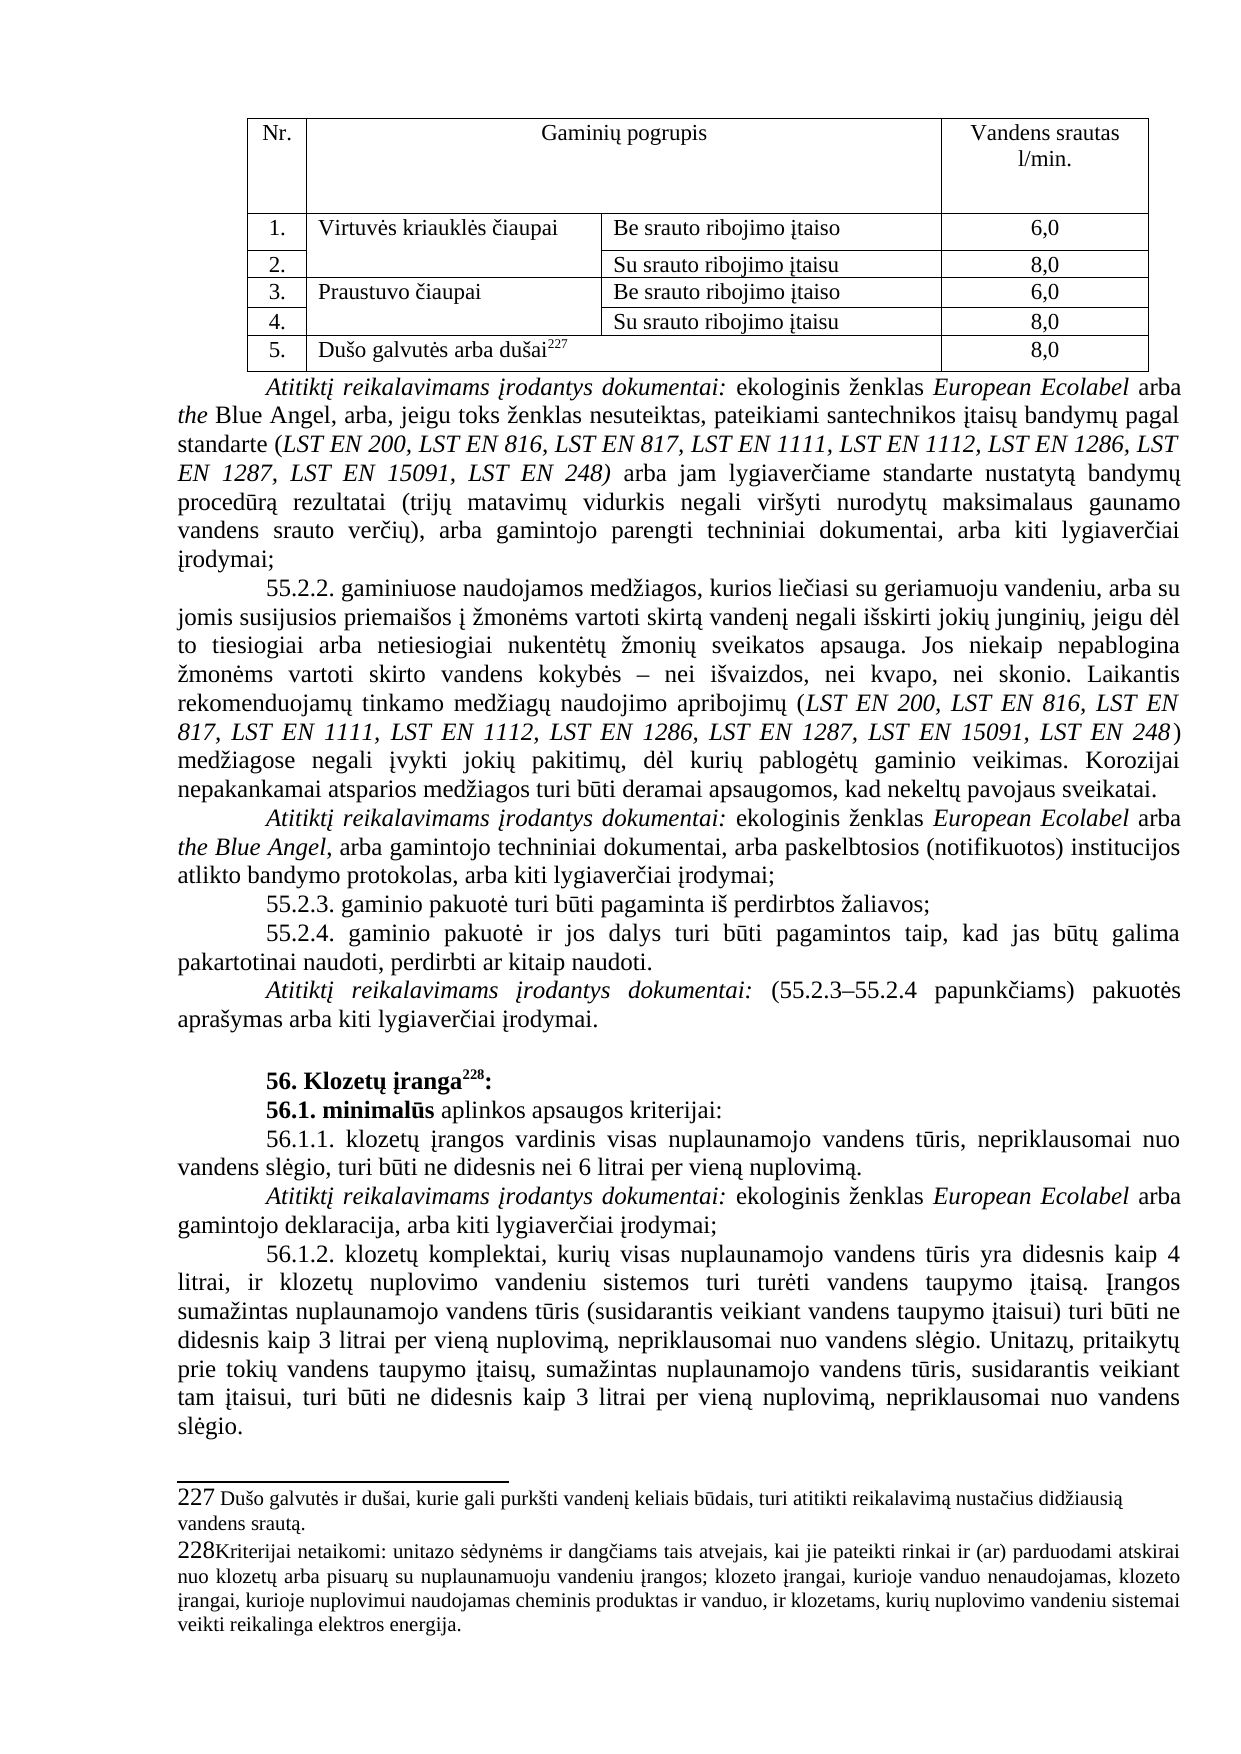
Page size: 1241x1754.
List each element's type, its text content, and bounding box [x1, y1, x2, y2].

table_header Gaminių pogrupis [307, 119, 941, 213]
table_cell 8,0 [942, 336, 1148, 371]
table_cell 6,0 [942, 278, 1148, 307]
text 55.2.3. gaminio pakuotė turi būti pagaminta iš perdirbtos žaliavos; [177, 889, 1181, 918]
table_cell Be srauto ribojimo įtaiso [602, 278, 941, 307]
table_cell Su srauto ribojimo įtaisu [602, 251, 941, 277]
text Atitiktį reikalavimams įrodantys dokumentai: ekologinis ženklas European Ecolabel arba the Blue Angel, arba, jeigu toks ženklas nesuteiktas, pateikiami santechnikos įtaisų bandymų pagal standarte (LST EN 200, LST EN 816, LST EN 817, LST EN 1111, LST EN 1112, LST EN 1286, LST EN 1287, LST EN 15091, LST EN 248) arba jam lygiaverčiame standarte nustatytą bandymų procedūrą rezultatai (trijų matavimų vidurkis negali viršyti nurodytų maksimalaus gaunamo vandens srauto verčių), arba gamintojo parengti techniniai dokumentai, arba kiti lygiaverčiai įrodymai; [177, 372, 1181, 573]
table_cell Virtuvės kriauklės čiaupai [307, 214, 601, 277]
text 56.1. minimalūs aplinkos apsaugos kriterijai: [177, 1095, 1181, 1124]
table_cell 6,0 [942, 214, 1148, 250]
table_cell Praustuvo čiaupai [307, 278, 601, 335]
text Atitiktį reikalavimams įrodantys dokumentai: (55.2.3–55.2.4 papunkčiams) pakuotės aprašymas arba kiti lygiaverčiai įrodymai. [177, 976, 1181, 1033]
table_cell 5. [248, 336, 306, 371]
table_cell 1. [248, 214, 306, 250]
text Kriterijai netaikomi: unitazo sėdynėms ir dangčiams tais atvejais, kai jie pateikti rinkai ir (ar) parduodami atskirai nuo klozetų arba pisuarų su nuplaunamuoju vandeniu įrangos; klozeto įrangai, kurioje vanduo nenaudojamas, klozeto įrangai, kurioje nuplovimui naudojamas cheminis produktas ir vanduo, ir klozetams, kurių nuplovimo vandeniu sistemai veikti reikalinga elektros energija. [177, 1535, 1181, 1636]
text 56.1.1. klozetų įrangos vardinis visas nuplaunamojo vandens tūris, nepriklausomai nuo vandens slėgio, turi būti ne didesnis nei 6 litrai per vieną nuplovimą. [177, 1124, 1181, 1181]
table_cell Be srauto ribojimo įtaiso [602, 214, 941, 250]
text 56.1.2. klozetų komplektai, kurių visas nuplaunamojo vandens tūris yra didesnis kaip 4 litrai, ir klozetų nuplovimo vandeniu sistemos turi turėti vandens taupymo įtaisą. Įrangos sumažintas nuplaunamojo vandens tūris (susidarantis veikiant vandens taupymo įtaisui) turi būti ne didesnis kaip 3 litrai per vieną nuplovimą, nepriklausomai nuo vandens slėgio. Unitazų, pritaikytų prie tokių vandens taupymo įtaisų, sumažintas nuplaunamojo vandens tūris, susidarantis veikiant tam įtaisui, turi būti ne didesnis kaip 3 litrai per vieną nuplovimą, nepriklausomai nuo vandens slėgio. [177, 1239, 1181, 1440]
table_cell 8,0 [942, 251, 1148, 277]
table_cell Dušo galvutės arba dušai [307, 336, 941, 371]
table_cell 2. [248, 251, 306, 277]
table_cell 3. [248, 278, 306, 307]
table_cell Su srauto ribojimo įtaisu [602, 308, 941, 335]
text 55.2.4. gaminio pakuotė ir jos dalys turi būti pagamintos taip, kad jas būtų galima pakartotinai naudoti, perdirbti ar kitaip naudoti. [177, 918, 1181, 976]
table_cell 8,0 [942, 308, 1148, 335]
text 55.2.2. gaminiuose naudojamos medžiagos, kurios liečiasi su geriamuoju vandeniu, arba su jomis susijusios priemaišos į žmonėms vartoti skirtą vandenį negali išskirti jokių junginių, jeigu dėl to tiesiogiai arba netiesiogiai nukentėtų žmonių sveikatos apsauga. Jos niekaip nepablogina žmonėms vartoti skirto vandens kokybės – nei išvaizdos, nei kvapo, nei skonio. Laikantis rekomenduojamų tinkamo medžiagų naudojimo apribojimų (LST EN 200, LST EN 816, LST EN 817, LST EN 1111, LST EN 1112, LST EN 1286, LST EN 1287, LST EN 15091, LST EN 248) medžiagose negali įvykti jokių pakitimų, dėl kurių pablogėtų gaminio veikimas. Korozijai nepakankamai atsparios medžiagos turi būti deramai apsaugomos, kad nekeltų pavojaus sveikatai. [177, 573, 1181, 803]
text Atitiktį reikalavimams įrodantys dokumentai: ekologinis ženklas European Ecolabel arba the Blue Angel, arba gamintojo techniniai dokumentai, arba paskelbtosios (notifikuotos) institucijos atlikto bandymo protokolas, arba kiti lygiaverčiai įrodymai; [177, 803, 1181, 889]
text 56. Klozetų įranga: [177, 1066, 1181, 1095]
table_header Nr. [248, 119, 306, 213]
table_header Vandens srautas l/min. [942, 119, 1148, 213]
table_cell 4. [248, 308, 306, 335]
text Atitiktį reikalavimams įrodantys dokumentai: ekologinis ženklas European Ecolabel arba gamintojo deklaracija, arba kiti lygiaverčiai įrodymai; [177, 1181, 1181, 1239]
